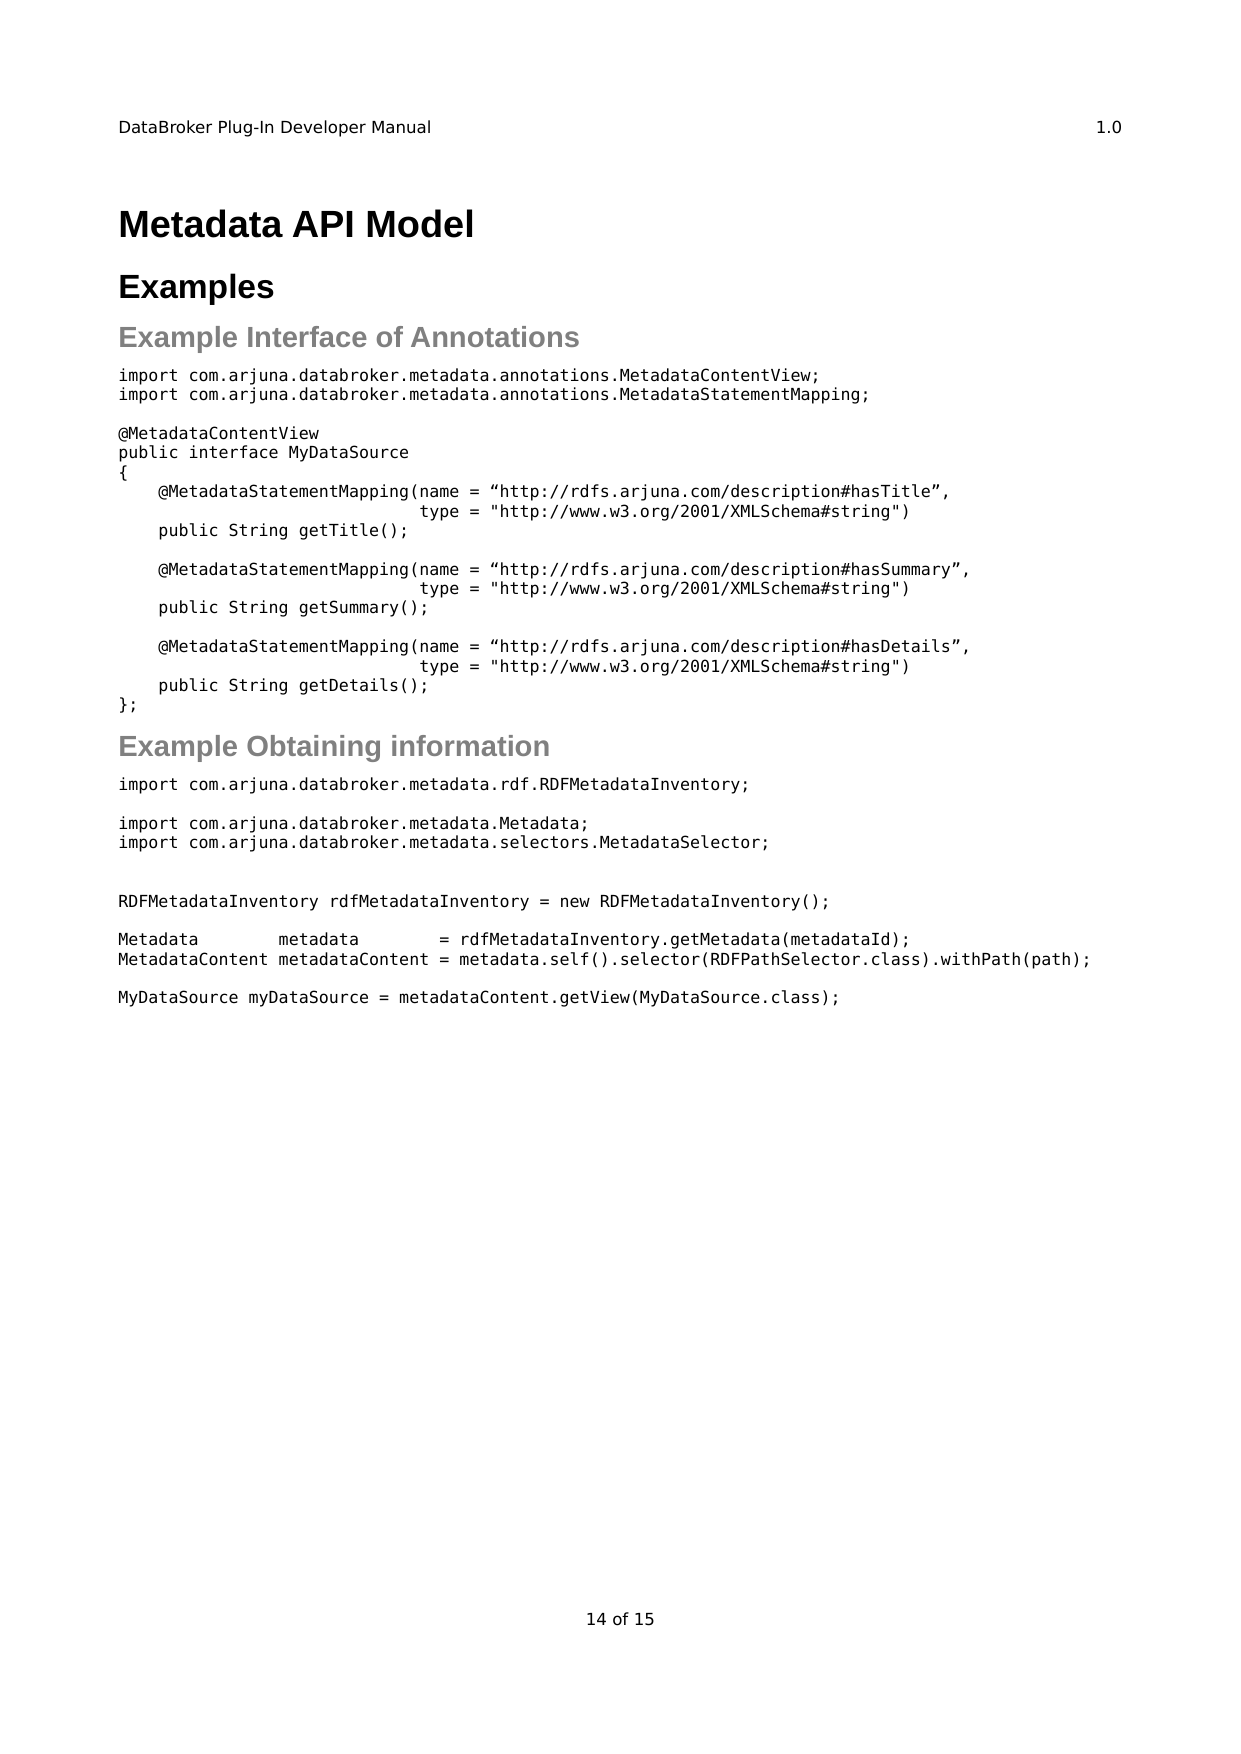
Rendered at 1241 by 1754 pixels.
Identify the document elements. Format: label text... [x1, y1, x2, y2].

subtitle Example Interface of Annotations [118, 320, 1122, 353]
subtitle Metadata API Model [118, 202, 1122, 246]
text import com.arjuna.databroker.metadata.annotations.MetadataContentView; import com.arjuna.databroker.metadata.annotations.MetadataStatementMapping; @MetadataContentView public interface MyDataSource { @MetadataStatementMapping(name = “http://rdfs.arjuna.com/description#hasTitle”, type = "http://www.w3.org/2001/XMLSchema#string") public String getTitle(); @MetadataStatementMapping(name = “http://rdfs.arjuna.com/description#hasSummary”, type = "http://www.w3.org/2001/XMLSchema#string") public String getSummary(); @MetadataStatementMapping(name = “http://rdfs.arjuna.com/description#hasDetails”, type = "http://www.w3.org/2001/XMLSchema#string") public String getDetails(); }; [118, 366, 1122, 714]
text import com.arjuna.databroker.metadata.rdf.RDFMetadataInventory; import com.arjuna.databroker.metadata.Metadata; import com.arjuna.databroker.metadata.selectors.MetadataSelector; RDFMetadataInventory rdfMetadataInventory = new RDFMetadataInventory(); Metadata metadata = rdfMetadataInventory.getMetadata(metadataId); MetadataContent metadataContent = metadata.self().selector(RDFPathSelector.class).withPath(path); MyDataSource myDataSource = metadataContent.getView(MyDataSource.class); [118, 775, 1122, 1008]
subtitle Example Obtaining information [118, 729, 1122, 763]
subtitle Examples [118, 267, 1122, 305]
